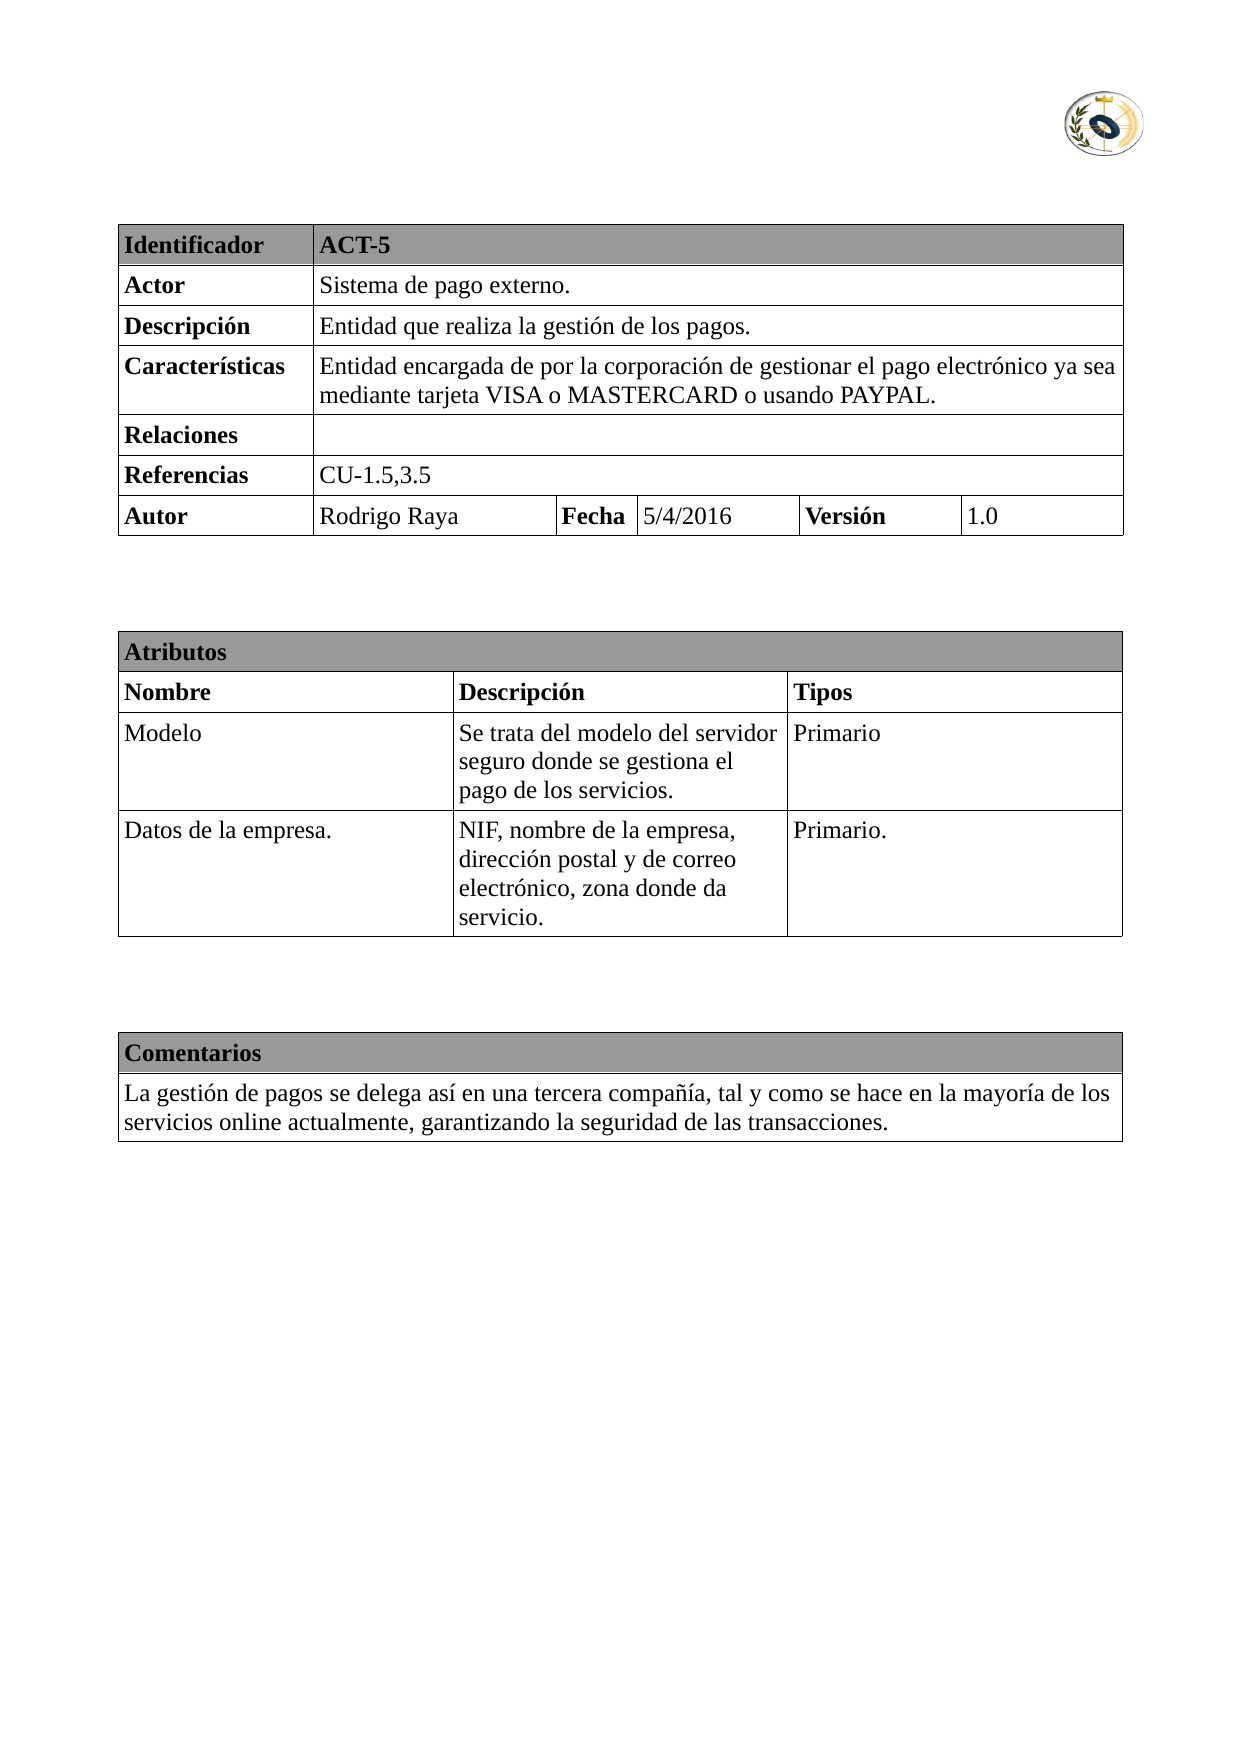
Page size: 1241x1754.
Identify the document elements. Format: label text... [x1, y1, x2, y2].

table_cell Rodrigo Raya [314, 496, 556, 535]
table_cell 5/4/2016 [638, 496, 799, 535]
table_header Atributos [119, 632, 1122, 671]
table_cell Autor [119, 496, 313, 535]
table_header Comentarios [119, 1033, 1122, 1072]
table_cell CU-1.5,3.5 [314, 456, 1123, 495]
table_cell Referencias [119, 456, 313, 495]
table_cell Versión [800, 496, 961, 535]
table_header ACT-5 [314, 225, 1123, 264]
table_cell La gestión de pagos se delega así en una tercera compañía, tal y como se hace en la mayoría de los servicios online actualmente, garantizando la seguridad de las transacciones. [119, 1074, 1122, 1141]
table_cell Fecha [557, 496, 637, 535]
table_header Identificador [119, 225, 313, 264]
table_cell Modelo [119, 713, 453, 809]
table_cell Primario [788, 713, 1122, 809]
table_cell Entidad encargada de por la corporación de gestionar el pago electrónico ya sea mediante tarjeta VISA o MASTERCARD o usando PAYPAL. [314, 346, 1123, 414]
table_cell Sistema de pago externo. [314, 266, 1123, 305]
table_cell Tipos [788, 672, 1122, 712]
table_cell NIF, nombre de la empresa, dirección postal y de correo electrónico, zona donde da servicio. [454, 811, 787, 936]
table_cell Se trata del modelo del servidor seguro donde se gestiona el pago de los servicios. [454, 713, 787, 809]
table_cell Datos de la empresa. [119, 811, 453, 936]
table_cell Relaciones [119, 415, 313, 454]
table_cell Actor [119, 266, 313, 305]
table_cell Primario. [788, 811, 1122, 936]
picture [1064, 91, 1144, 156]
table_cell Entidad que realiza la gestión de los pagos. [314, 306, 1123, 345]
table_cell Descripción [454, 672, 787, 712]
table_cell Características [119, 346, 313, 414]
table_cell [314, 415, 1123, 454]
table_cell Nombre [119, 672, 453, 712]
table_cell 1.0 [962, 496, 1123, 535]
table_cell Descripción [119, 306, 313, 345]
